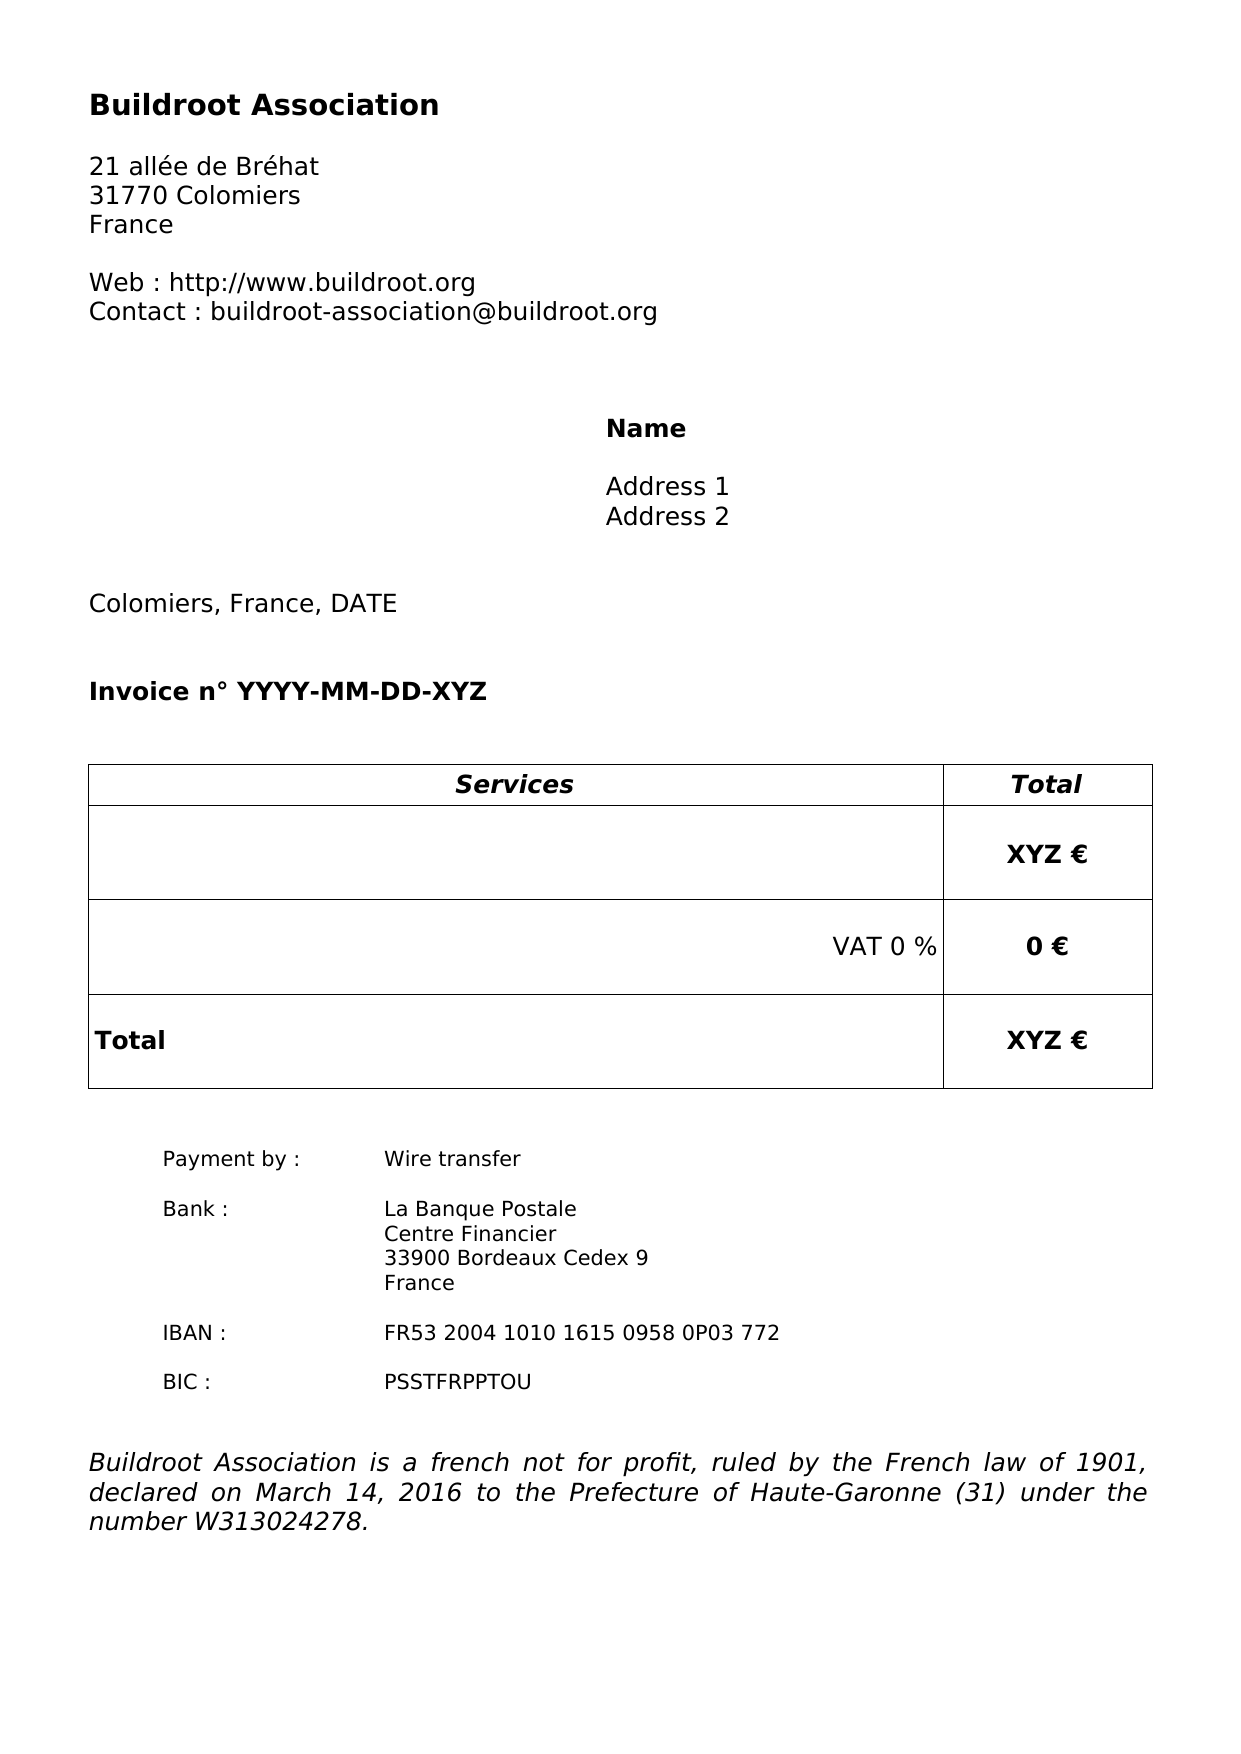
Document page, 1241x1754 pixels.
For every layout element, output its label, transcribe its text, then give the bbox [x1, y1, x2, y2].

table_cell [89, 806, 943, 899]
text France [88, 1271, 1152, 1296]
table_cell XYZ € [944, 995, 1152, 1088]
text Contact : buildroot-association@buildroot.org [88, 297, 1152, 327]
table_cell Total [89, 995, 943, 1088]
table_header Total [944, 765, 1152, 805]
text 31770 Colomiers [88, 181, 1152, 210]
text Colomiers, France, DATE [88, 589, 1152, 618]
text Address 1 [88, 472, 1152, 502]
text Payment by : Wire transfer [88, 1147, 1152, 1172]
table_header Services [89, 765, 943, 805]
text Buildroot Association is a french not for profit, ruled by the French law of 1901, declared on March 14, 2016 to the Prefecture of Haute-Garonne (31) under the number W313024278. [88, 1449, 1152, 1536]
text 21 allée de Bréhat [88, 152, 1152, 181]
text France [88, 210, 1152, 239]
table_cell 0 € [944, 900, 1152, 994]
text IBAN : FR53 2004 1010 1615 0958 0P03 772 [88, 1320, 1152, 1345]
text Invoice n° YYYY-MM-DD-XYZ [88, 677, 1152, 706]
text Bank : La Banque Postale [88, 1196, 1152, 1221]
table_cell VAT 0 % [89, 900, 943, 994]
text BIC : PSSTFRPPTOU [88, 1370, 1152, 1395]
text Buildroot Association [88, 88, 1152, 122]
text 33900 Bordeaux Cedex 9 [88, 1246, 1152, 1271]
text Centre Financier [88, 1221, 1152, 1246]
text Name [88, 414, 1152, 443]
table_cell XYZ € [944, 806, 1152, 899]
text Address 2 [88, 502, 1152, 531]
text Web : http://www.buildroot.org [88, 268, 1152, 297]
